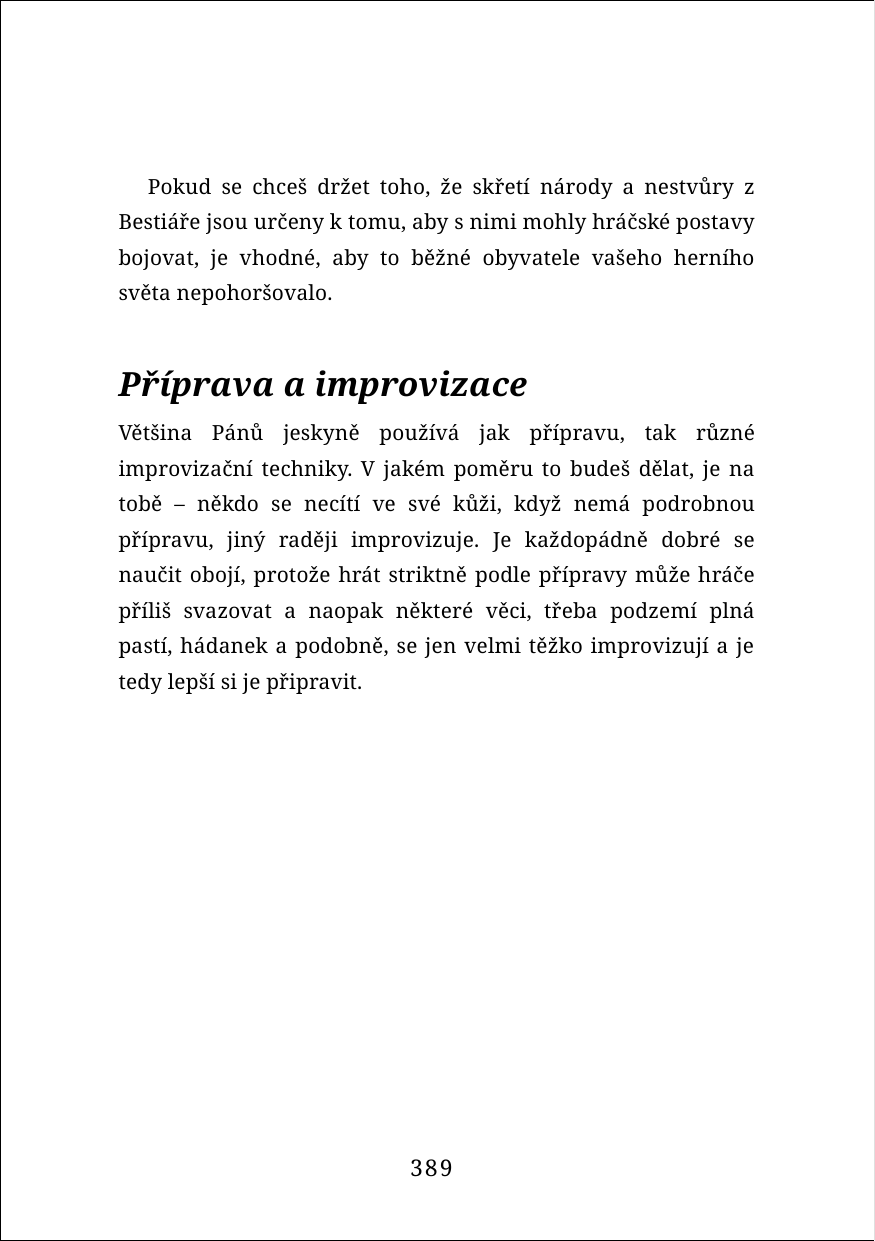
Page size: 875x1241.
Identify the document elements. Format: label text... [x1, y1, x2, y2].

text Pokud se chceš držet toho, že skřetí národy a nestvůry z Bestiáře jsou určeny k tomu, aby s nimi mohly hráčské postavy bojovat, je vhodné, aby to běžné obyvatele vašeho herního světa nepohoršovalo. [118, 172, 756, 307]
text Většina Pánů jeskyně používá jak přípravu, tak různé improvizační techniky. V jakém poměru to budeš dělat, je na tobě – někdo se necítí ve své kůži, když nemá podrobnou přípravu, jiný raději improvizuje. Je každopádně dobré se naučit obojí, protože hrát striktně podle přípravy může hráče příliš svazovat a naopak některé věci, třeba podzemí plná pastí, hádanek a podobně, se jen velmi těžko improvizují a je tedy lepší si je připravit. [118, 418, 756, 695]
subtitle Příprava a improvizace [118, 361, 756, 407]
